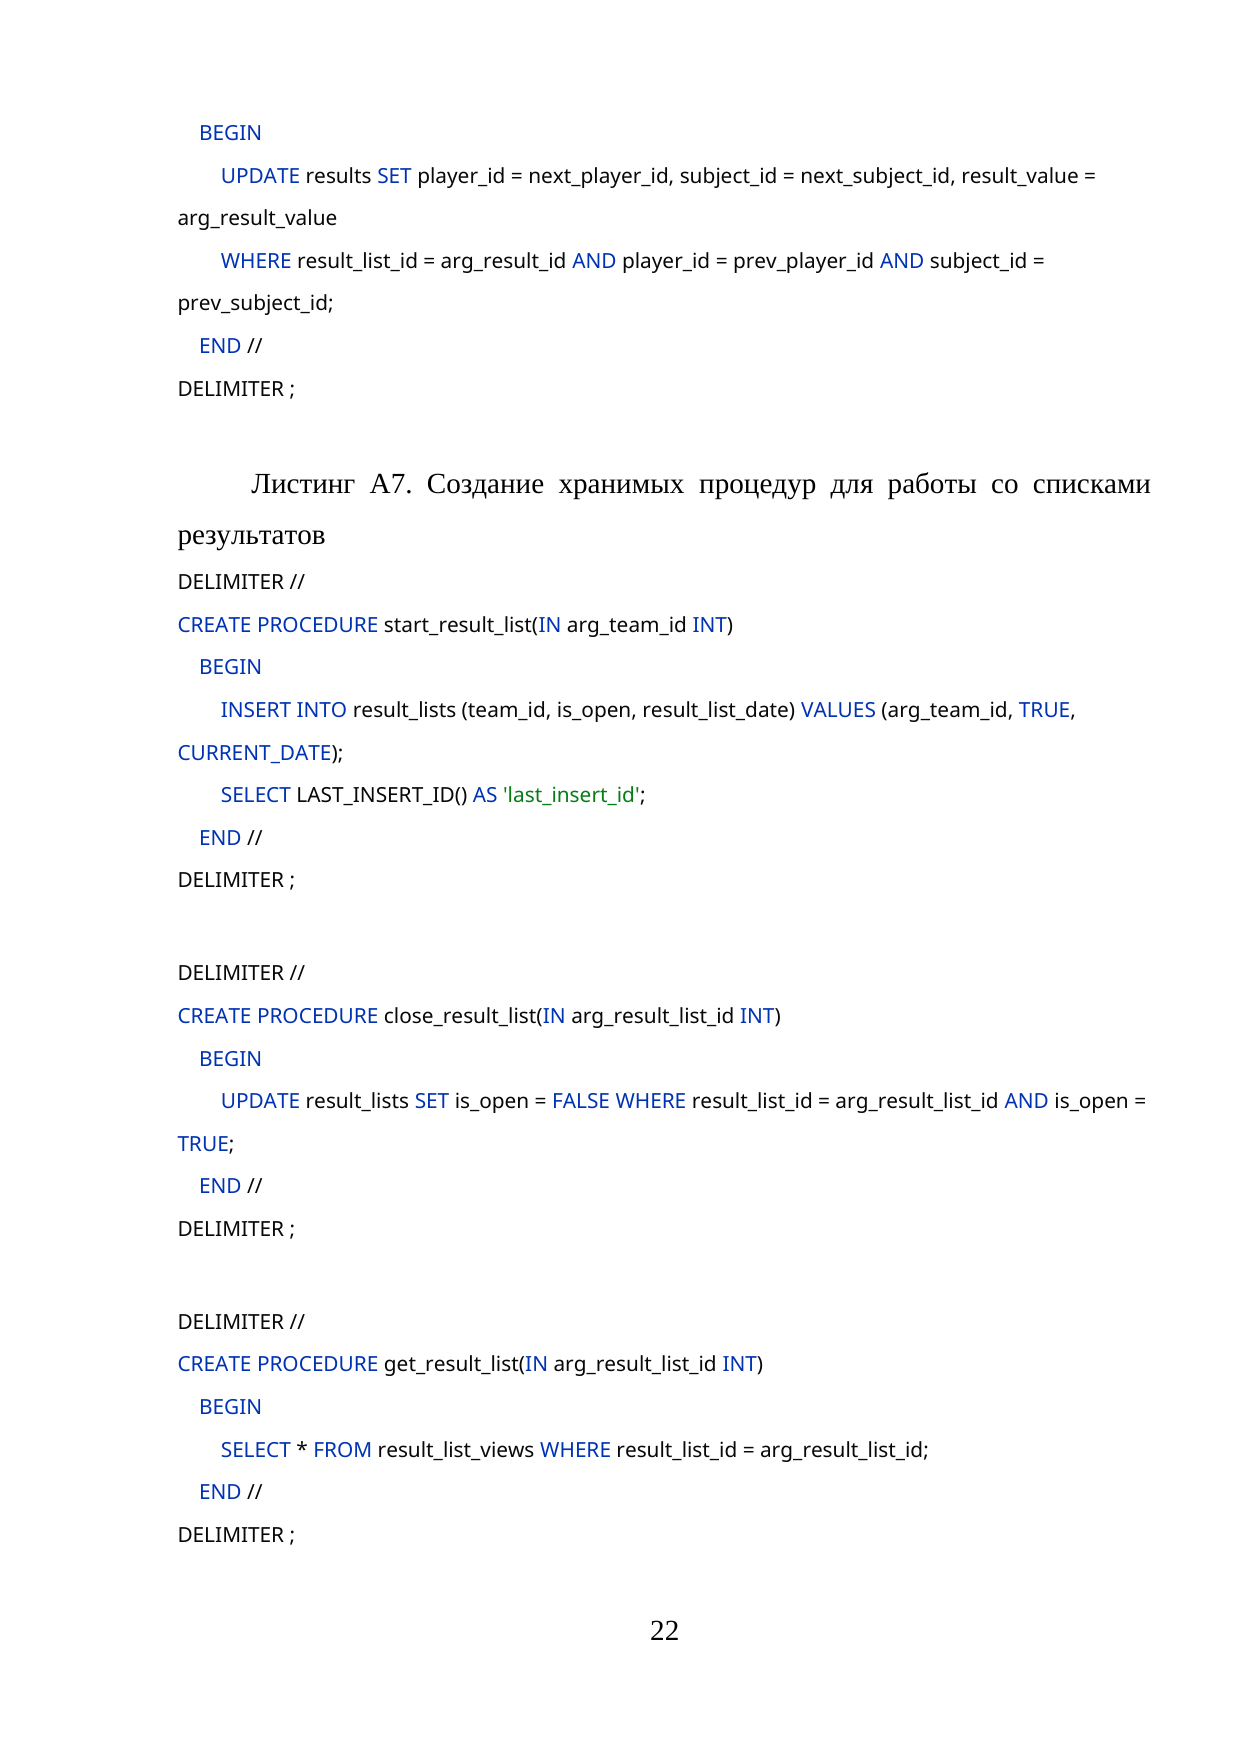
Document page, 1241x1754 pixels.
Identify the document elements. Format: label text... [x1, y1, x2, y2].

text DELIMITER // CREATE PROCEDURE start_result_list(IN arg_team_id INT) BEGIN INSERT INTO result_lists (team_id, is_open, result_list_date) VALUES (arg_team_id, TRUE, CURRENT_DATE); SELECT LAST_INSERT_ID() AS 'last_insert_id'; END // DELIMITER ; DELIMITER // CREATE PROCEDURE close_result_list(IN arg_result_list_id INT) BEGIN UPDATE result_lists SET is_open = FALSE WHERE result_list_id = arg_result_list_id AND is_open = TRUE; END // DELIMITER ; DELIMITER // CREATE PROCEDURE get_result_list(IN arg_result_list_id INT) BEGIN SELECT * FROM result_list_views WHERE result_list_id = arg_result_list_id; END // DELIMITER ; [177, 567, 1152, 1599]
text BEGIN UPDATE results SET player_id = next_player_id, subject_id = next_subject_id, result_value = arg_result_value WHERE result_list_id = arg_result_id AND player_id = prev_player_id AND subject_id = prev_subject_id; END // DELIMITER ; [177, 118, 1152, 402]
list Листинг A7. Создание хранимых процедур для работы со списками результатов [177, 467, 1152, 551]
